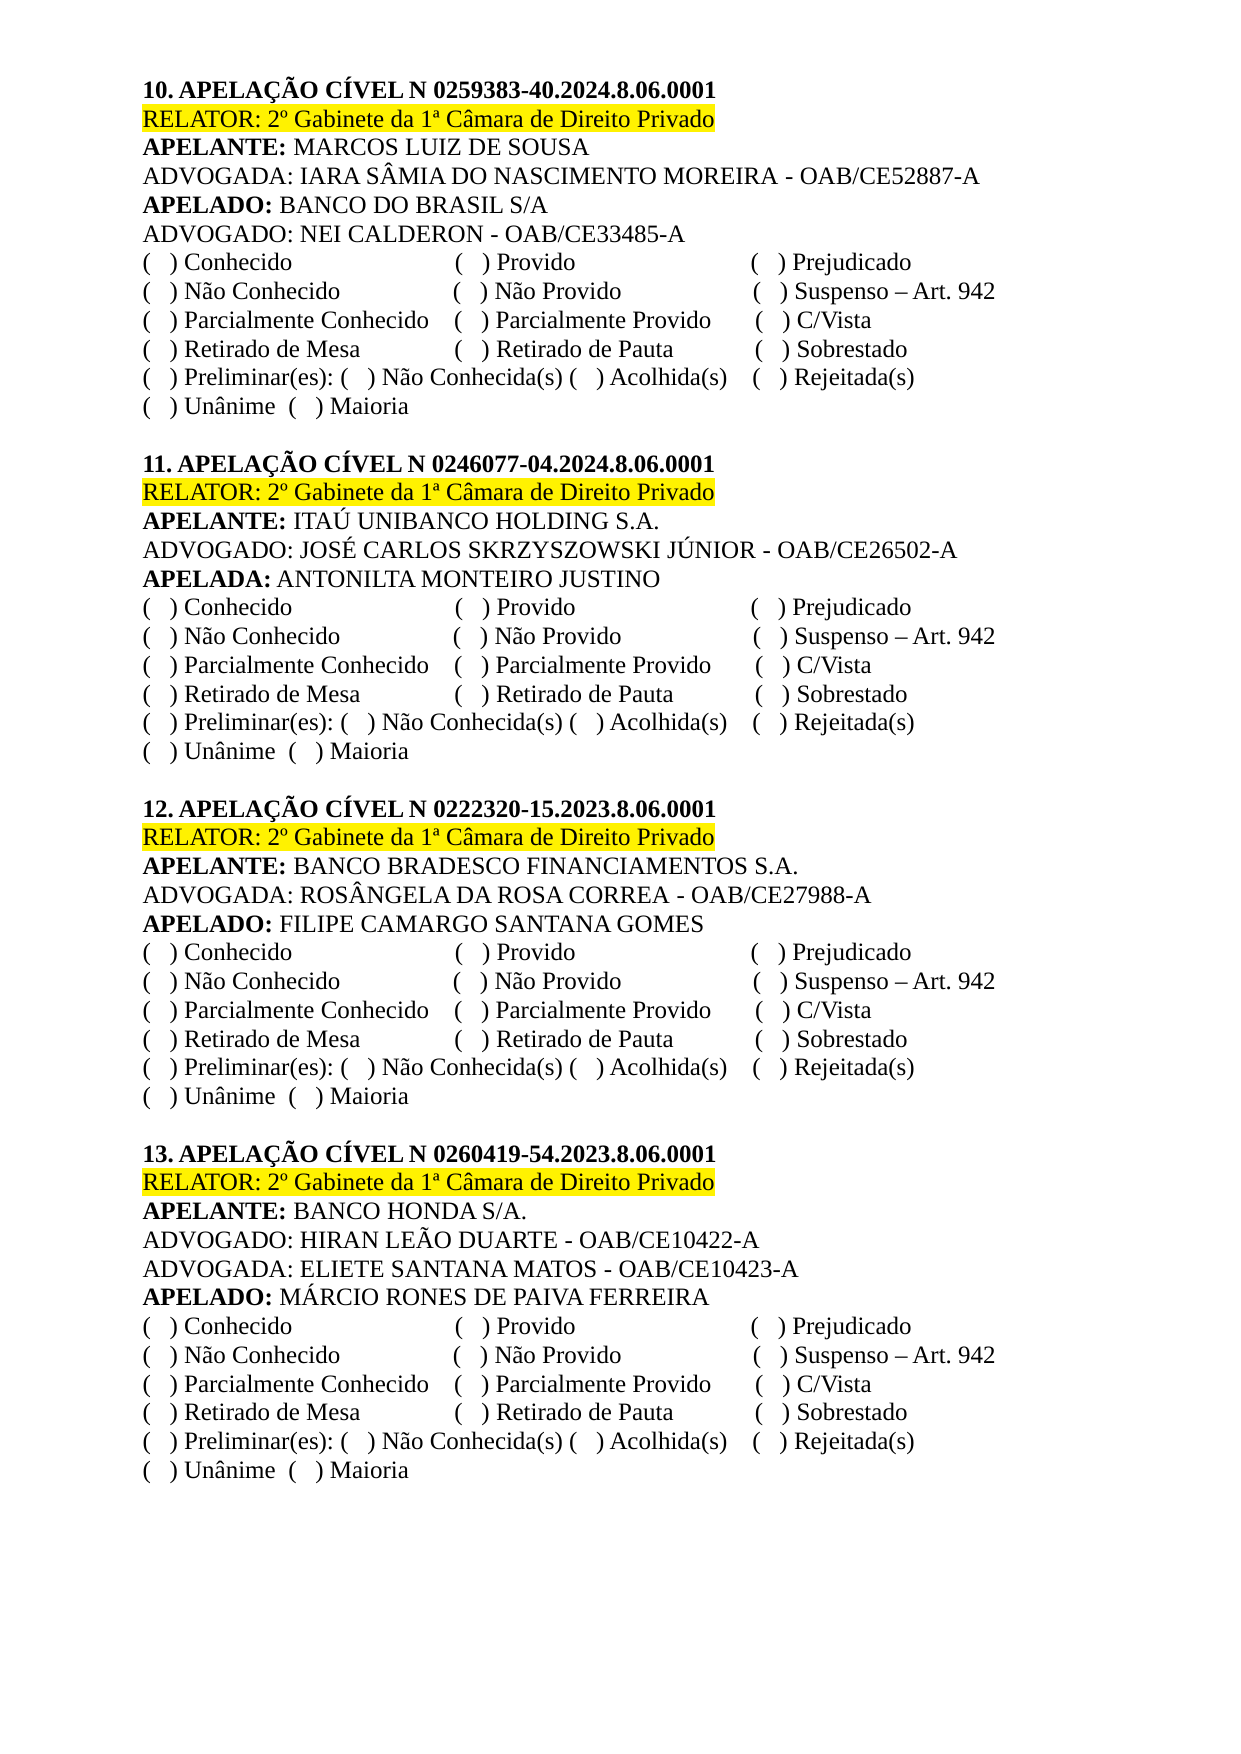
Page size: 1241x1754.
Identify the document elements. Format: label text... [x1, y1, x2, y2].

text ( ) Retirado de Mesa ( ) Retirado de Pauta ( ) Sobrestado [142, 679, 1141, 707]
text ( ) Unânime ( ) Maioria 13. APELAÇÃO CÍVEL N 0260419-54.2023.8.06.0001 RELATOR: 2º Gabinete da 1ª Câmara de Direito Privado APELANTE: BANCO HONDA S/A. ADVOGADO: HIRAN LEÃO DUARTE - OAB/CE10422-A ADVOGADA: ELIETE SANTANA MATOS - OAB/CE10423-A APELADO: MÁRCIO RONES DE PAIVA FERREIRA ( ) Conhecido ( ) Provido ( ) Prejudicado [142, 1081, 1141, 1340]
text ( ) Preliminar(es): ( ) Não Conhecida(s) ( ) Acolhida(s) ( ) Rejeitada(s) [142, 707, 1141, 736]
text ( ) Parcialmente Conhecido ( ) Parcialmente Provido ( ) C/Vista [142, 305, 1141, 334]
text ( ) Unânime ( ) Maioria [142, 1455, 1141, 1541]
text ( ) Não Conhecido ( ) Não Provido ( ) Suspenso – Art. 942 [142, 621, 1141, 650]
text ( ) Retirado de Mesa ( ) Retirado de Pauta ( ) Sobrestado [142, 334, 1141, 362]
text ( ) Preliminar(es): ( ) Não Conhecida(s) ( ) Acolhida(s) ( ) Rejeitada(s) [142, 1052, 1141, 1081]
text ( ) Retirado de Mesa ( ) Retirado de Pauta ( ) Sobrestado [142, 1024, 1141, 1052]
text ( ) Preliminar(es): ( ) Não Conhecida(s) ( ) Acolhida(s) ( ) Rejeitada(s) [142, 1426, 1141, 1455]
text ( ) Unânime ( ) Maioria 12. APELAÇÃO CÍVEL N 0222320-15.2023.8.06.0001 RELATOR: 2º Gabinete da 1ª Câmara de Direito Privado APELANTE: BANCO BRADESCO FINANCIAMENTOS S.A. ADVOGADA: ROSÂNGELA DA ROSA CORREA - OAB/CE27988-A APELADO: FILIPE CAMARGO SANTANA GOMES ( ) Conhecido ( ) Provido ( ) Prejudicado [142, 736, 1141, 966]
text ( ) Unânime ( ) Maioria 11. APELAÇÃO CÍVEL N 0246077-04.2024.8.06.0001 RELATOR: 2º Gabinete da 1ª Câmara de Direito Privado APELANTE: ITAÚ UNIBANCO HOLDING S.A. ADVOGADO: JOSÉ CARLOS SKRZYSZOWSKI JÚNIOR - OAB/CE26502-A APELADA: ANTONILTA MONTEIRO JUSTINO ( ) Conhecido ( ) Provido ( ) Prejudicado [142, 391, 1141, 621]
text ( ) Não Conhecido ( ) Não Provido ( ) Suspenso – Art. 942 [142, 1340, 1141, 1369]
text ( ) Não Conhecido ( ) Não Provido ( ) Suspenso – Art. 942 [142, 276, 1141, 305]
text ( ) Retirado de Mesa ( ) Retirado de Pauta ( ) Sobrestado [142, 1397, 1141, 1426]
text ( ) Preliminar(es): ( ) Não Conhecida(s) ( ) Acolhida(s) ( ) Rejeitada(s) [142, 362, 1141, 391]
text ( ) Parcialmente Conhecido ( ) Parcialmente Provido ( ) C/Vista [142, 650, 1141, 679]
text 10. APELAÇÃO CÍVEL N 0259383-40.2024.8.06.0001 RELATOR: 2º Gabinete da 1ª Câmara de Direito Privado APELANTE: MARCOS LUIZ DE SOUSA ADVOGADA: IARA SÂMIA DO NASCIMENTO MOREIRA - OAB/CE52887-A APELADO: BANCO DO BRASIL S/A ADVOGADO: NEI CALDERON - OAB/CE33485-A ( ) Conhecido ( ) Provido ( ) Prejudicado [142, 75, 1141, 276]
text ( ) Parcialmente Conhecido ( ) Parcialmente Provido ( ) C/Vista [142, 1369, 1141, 1397]
text ( ) Parcialmente Conhecido ( ) Parcialmente Provido ( ) C/Vista [142, 995, 1141, 1024]
text ( ) Não Conhecido ( ) Não Provido ( ) Suspenso – Art. 942 [142, 966, 1141, 995]
